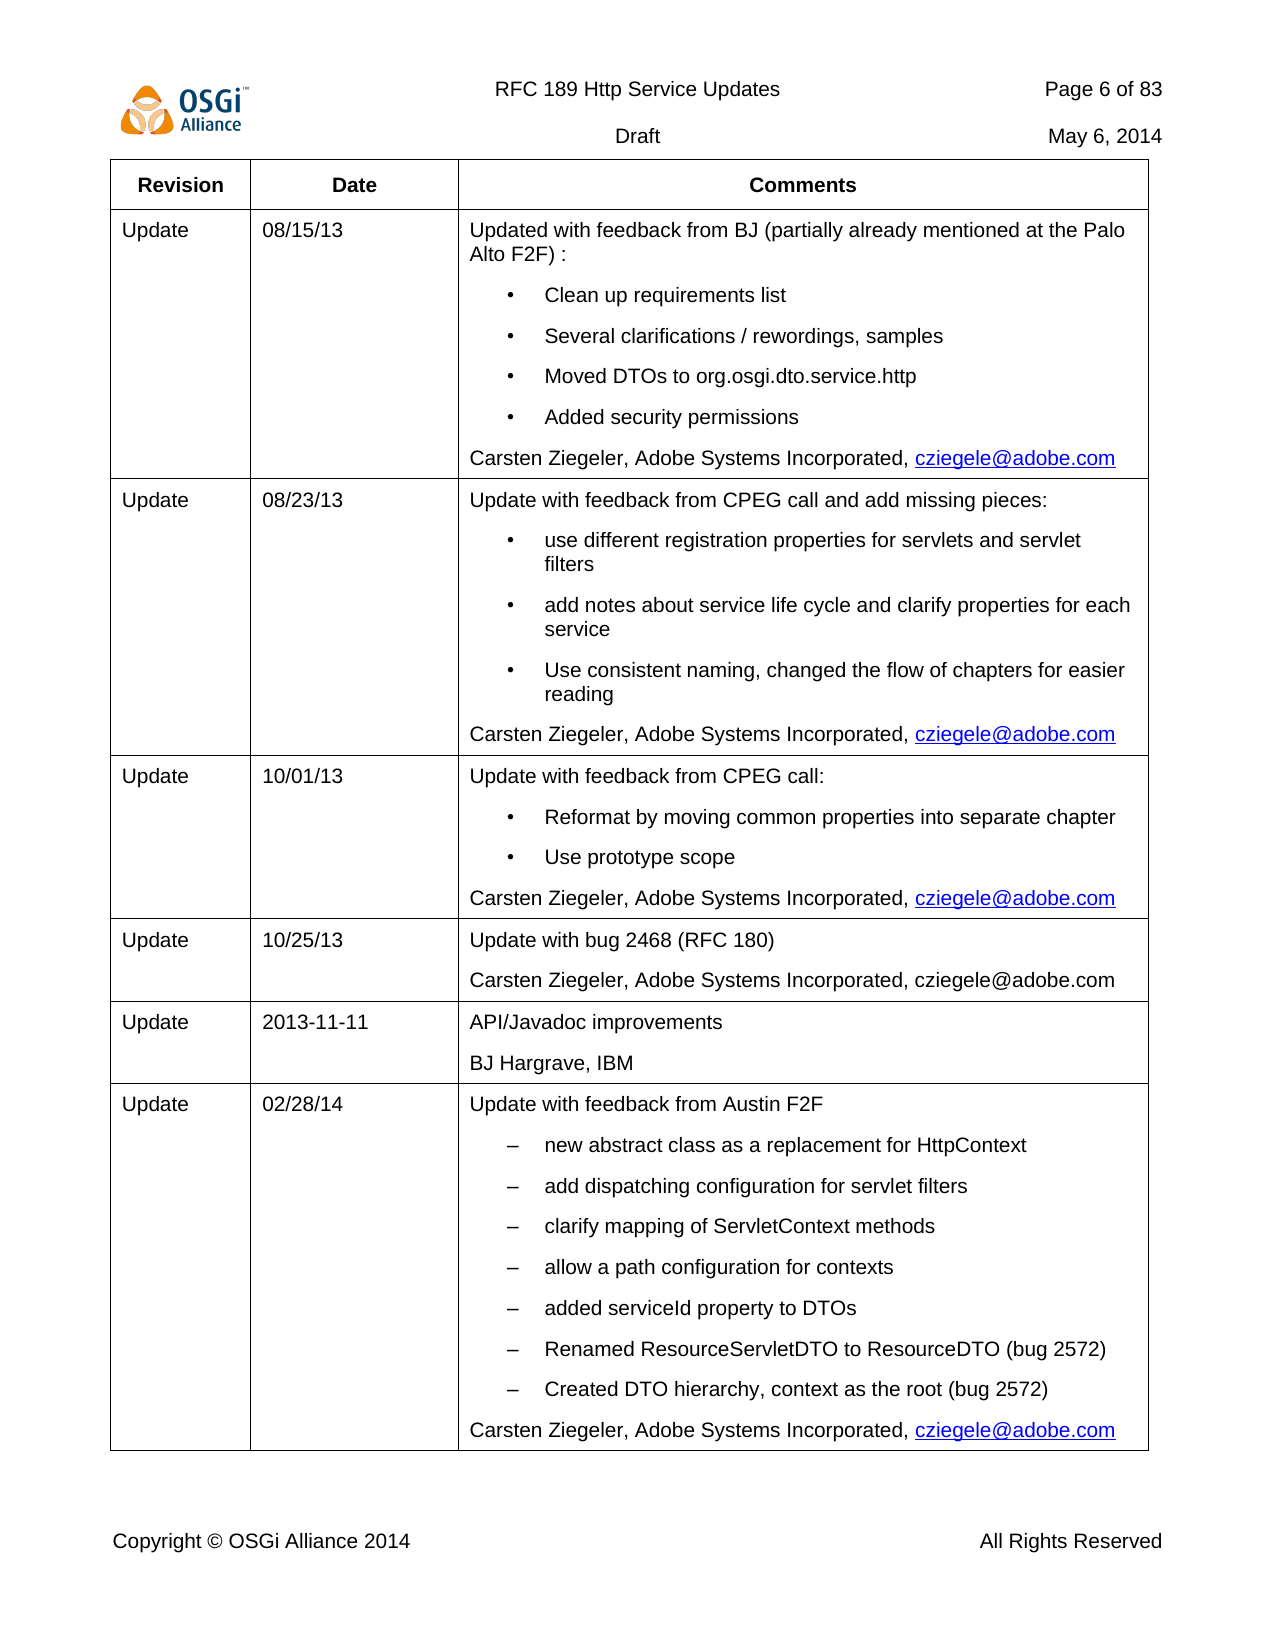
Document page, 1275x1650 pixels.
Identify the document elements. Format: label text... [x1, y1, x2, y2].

table_cell Update with feedback from CPEG call and add missing pieces: use different registration properties for servlets and servlet filters add notes about service life cycle and clarify properties for each service Use consistent naming, changed the flow of chapters for easier reading Carsten Ziegeler, Adobe Systems Incorporated, cziegele@adobe.com [459, 479, 1148, 754]
table_cell 28.02.14 [251, 1084, 458, 1450]
table_cell 2013-11-11 [251, 1002, 458, 1083]
table_cell Update with bug 2468 (RFC 180) Carsten Ziegeler, Adobe Systems Incorporated, cziegele@adobe.com [459, 919, 1148, 1001]
table_cell 01.10.13 [251, 756, 458, 918]
table_header Date [251, 160, 458, 209]
table_header Comments [459, 160, 1148, 209]
table_cell Update [111, 756, 250, 918]
table_cell Update [111, 210, 250, 478]
table_cell Update [111, 1002, 250, 1083]
table_cell 25.10.13 [251, 919, 458, 1001]
table_cell Update with feedback from CPEG call: Reformat by moving common properties into separate chapter Use prototype scope Carsten Ziegeler, Adobe Systems Incorporated, cziegele@adobe.com [459, 756, 1148, 918]
table_cell Update [111, 479, 250, 754]
table_cell Update with feedback from Austin F2F new abstract class as a replacement for HttpContext add dispatching configuration for servlet filters clarify mapping of ServletContext methods allow a path configuration for contexts added serviceId property to DTOs Renamed ResourceServletDTO to ResourceDTO (bug 2572) Created DTO hierarchy, context as the root (bug 2572) Carsten Ziegeler, Adobe Systems Incorporated, cziegele@adobe.com [459, 1084, 1148, 1450]
table_cell API/Javadoc improvements BJ Hargrave, IBM [459, 1002, 1148, 1083]
table_cell Update [111, 919, 250, 1001]
picture [113, 78, 257, 142]
table_cell 23.08.13 [251, 479, 458, 754]
table_cell Updated with feedback from BJ (partially already mentioned at the Palo Alto F2F) : Clean up requirements list Several clarifications / rewordings, samples Moved DTOs to org.osgi.dto.service.http Added security permissions Carsten Ziegeler, Adobe Systems Incorporated, cziegele@adobe.com [459, 210, 1148, 478]
table_cell Update [111, 1084, 250, 1450]
table_cell 15.08.13 [251, 210, 458, 478]
table_header Revision [111, 160, 250, 209]
